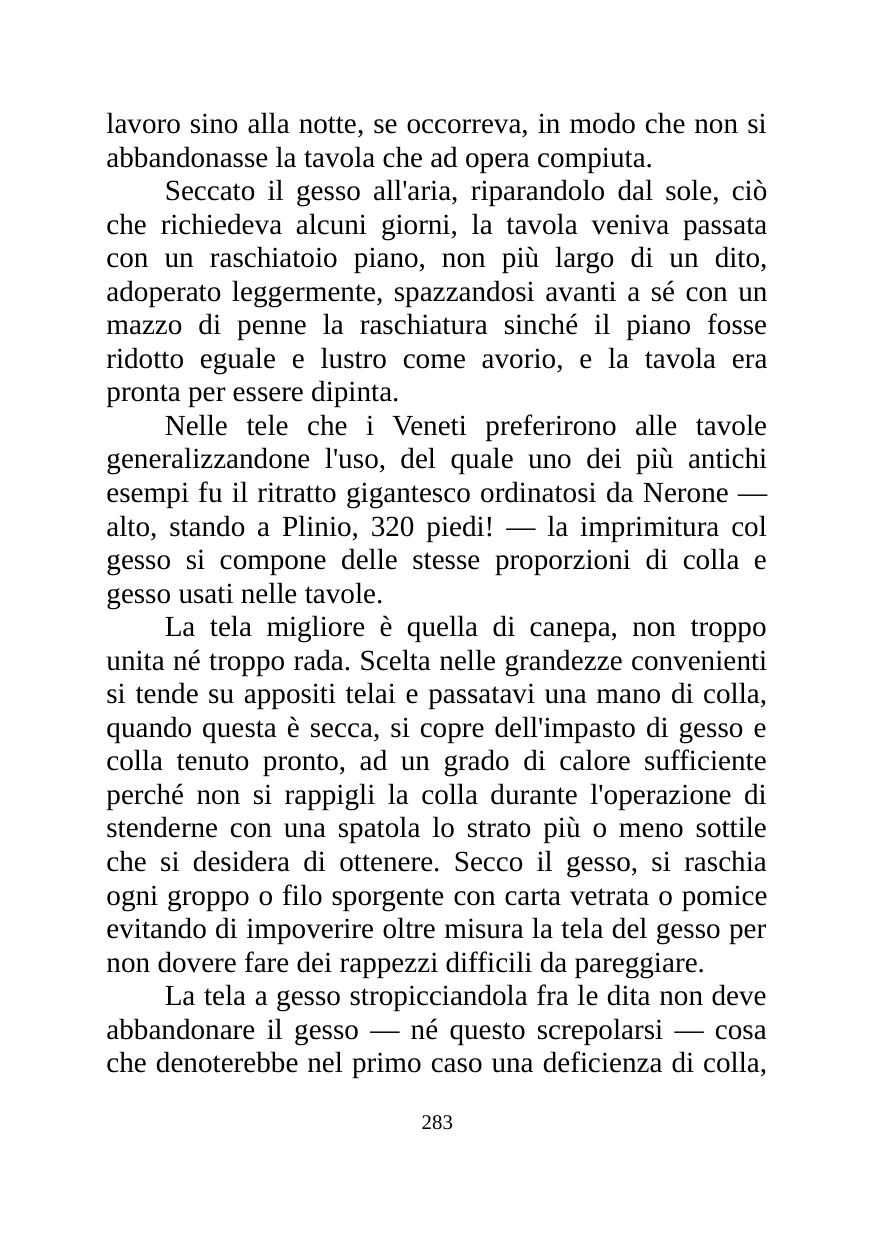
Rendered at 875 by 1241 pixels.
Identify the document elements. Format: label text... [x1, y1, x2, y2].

text lavoro sino alla notte, se occorreva, in modo che non si abbandonasse la tavola che ad opera compiuta. [106, 106, 768, 173]
text Nelle tele che i Veneti preferirono alle tavole generalizzandone l'uso, del quale uno dei più antichi esempi fu il ritratto gigantesco ordinatosi da Nerone — alto, stando a Plinio, 320 piedi! — la imprimitura col gesso si compone delle stesse proporzioni di colla e gesso usati nelle tavole. [106, 408, 768, 609]
text La tela migliore è quella di canepa, non troppo unita né troppo rada. Scelta nelle grandezze convenienti si tende su appositi telai e passatavi una mano di colla, quando questa è secca, si copre dell'impasto di gesso e colla tenuto pronto, ad un grado di calore sufficiente perché non si rappigli la colla durante l'operazione di stenderne con una spatola lo strato più o meno sottile che si desidera di ottenere. Secco il gesso, si raschia ogni groppo o filo sporgente con carta vetrata o pomice evitando di impoverire oltre misura la tela del gesso per non dovere fare dei rappezzi difficili da pareggiare. [106, 609, 768, 978]
text La tela a gesso stropicciandola fra le dita non deve abbandonare il gesso — né questo screpolarsi — cosa che denoterebbe nel primo caso una deficienza di colla, [106, 978, 768, 1079]
text Seccato il gesso all'aria, riparandolo dal sole, ciò che richiedeva alcuni giorni, la tavola veniva passata con un raschiatoio piano, non più largo di un dito, adoperato leggermente, spazzandosi avanti a sé con un mazzo di penne la raschiatura sinché il piano fosse ridotto eguale e lustro come avorio, e la tavola era pronta per essere dipinta. [106, 173, 768, 408]
